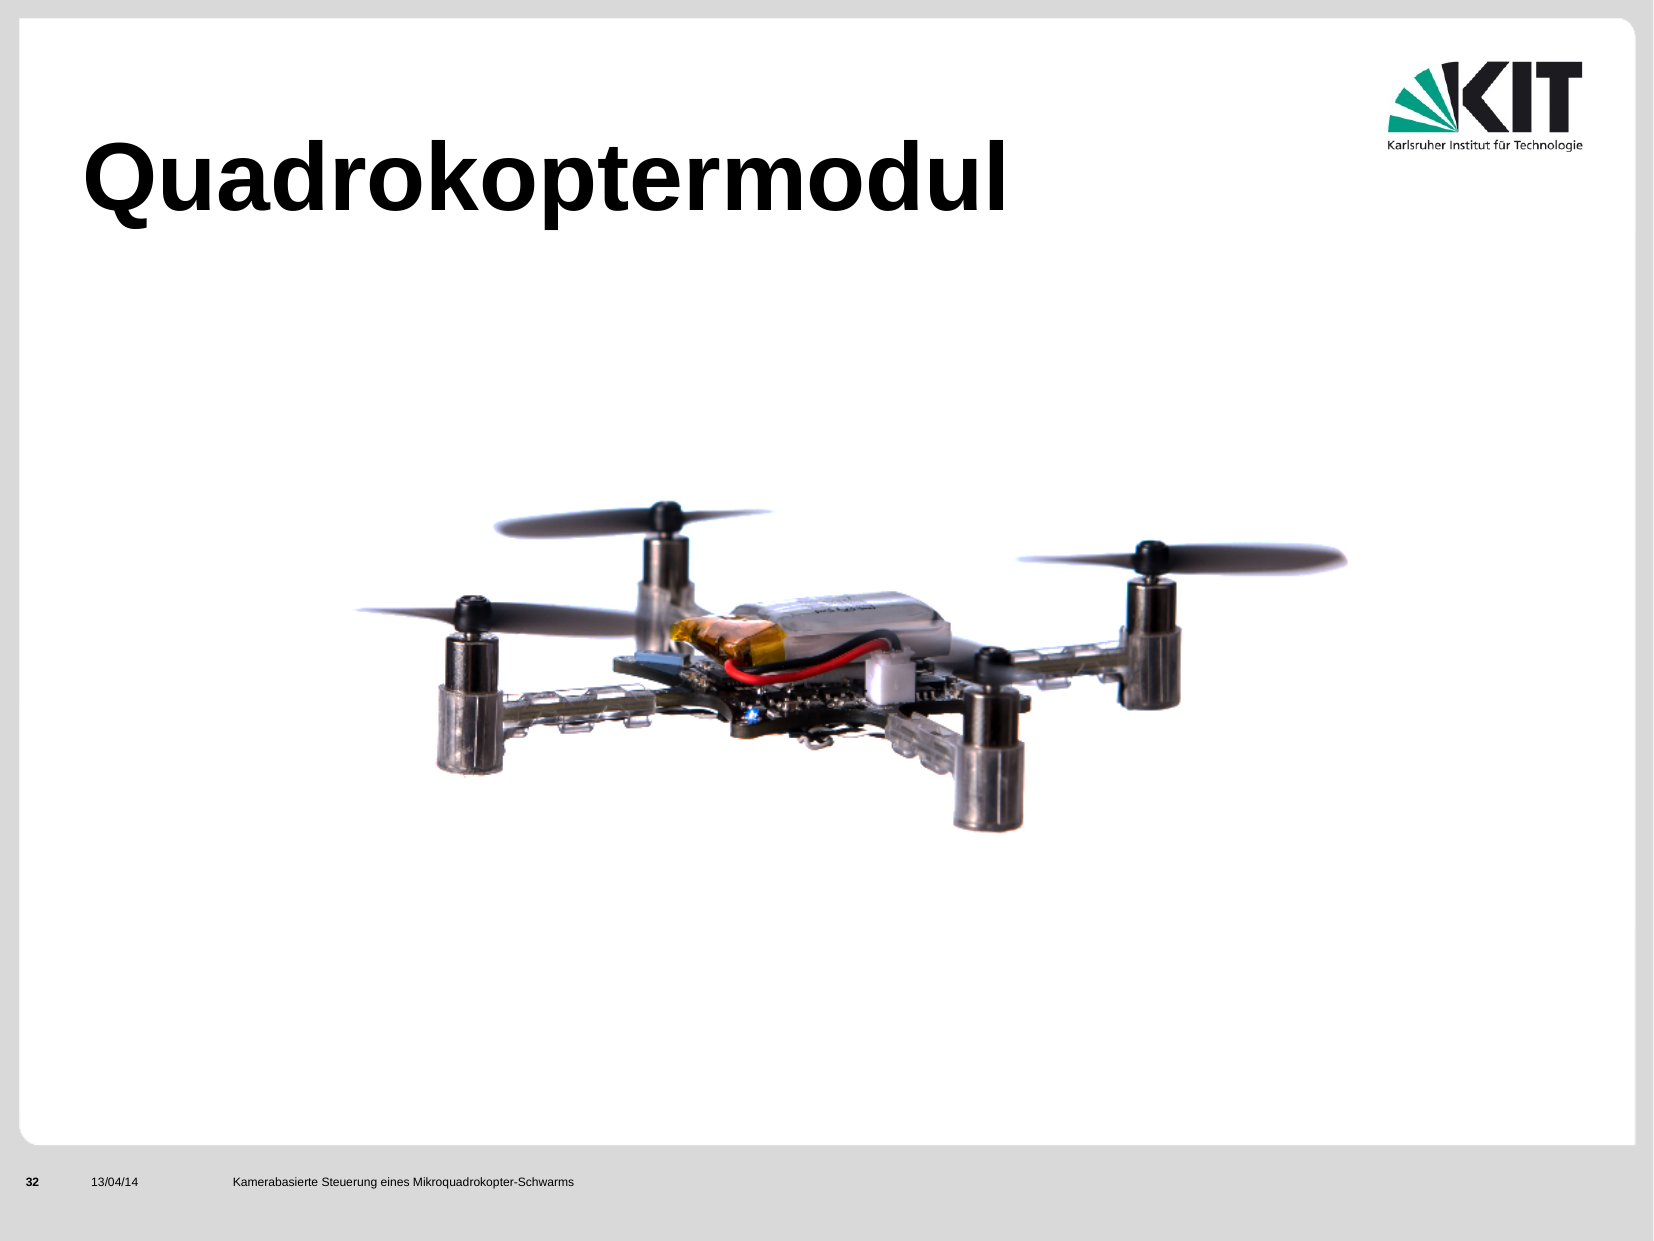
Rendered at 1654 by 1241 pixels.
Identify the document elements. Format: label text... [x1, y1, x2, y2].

picture [0, 0, 1654, 1241]
title Quadrokoptermodul [82, 49, 1571, 257]
